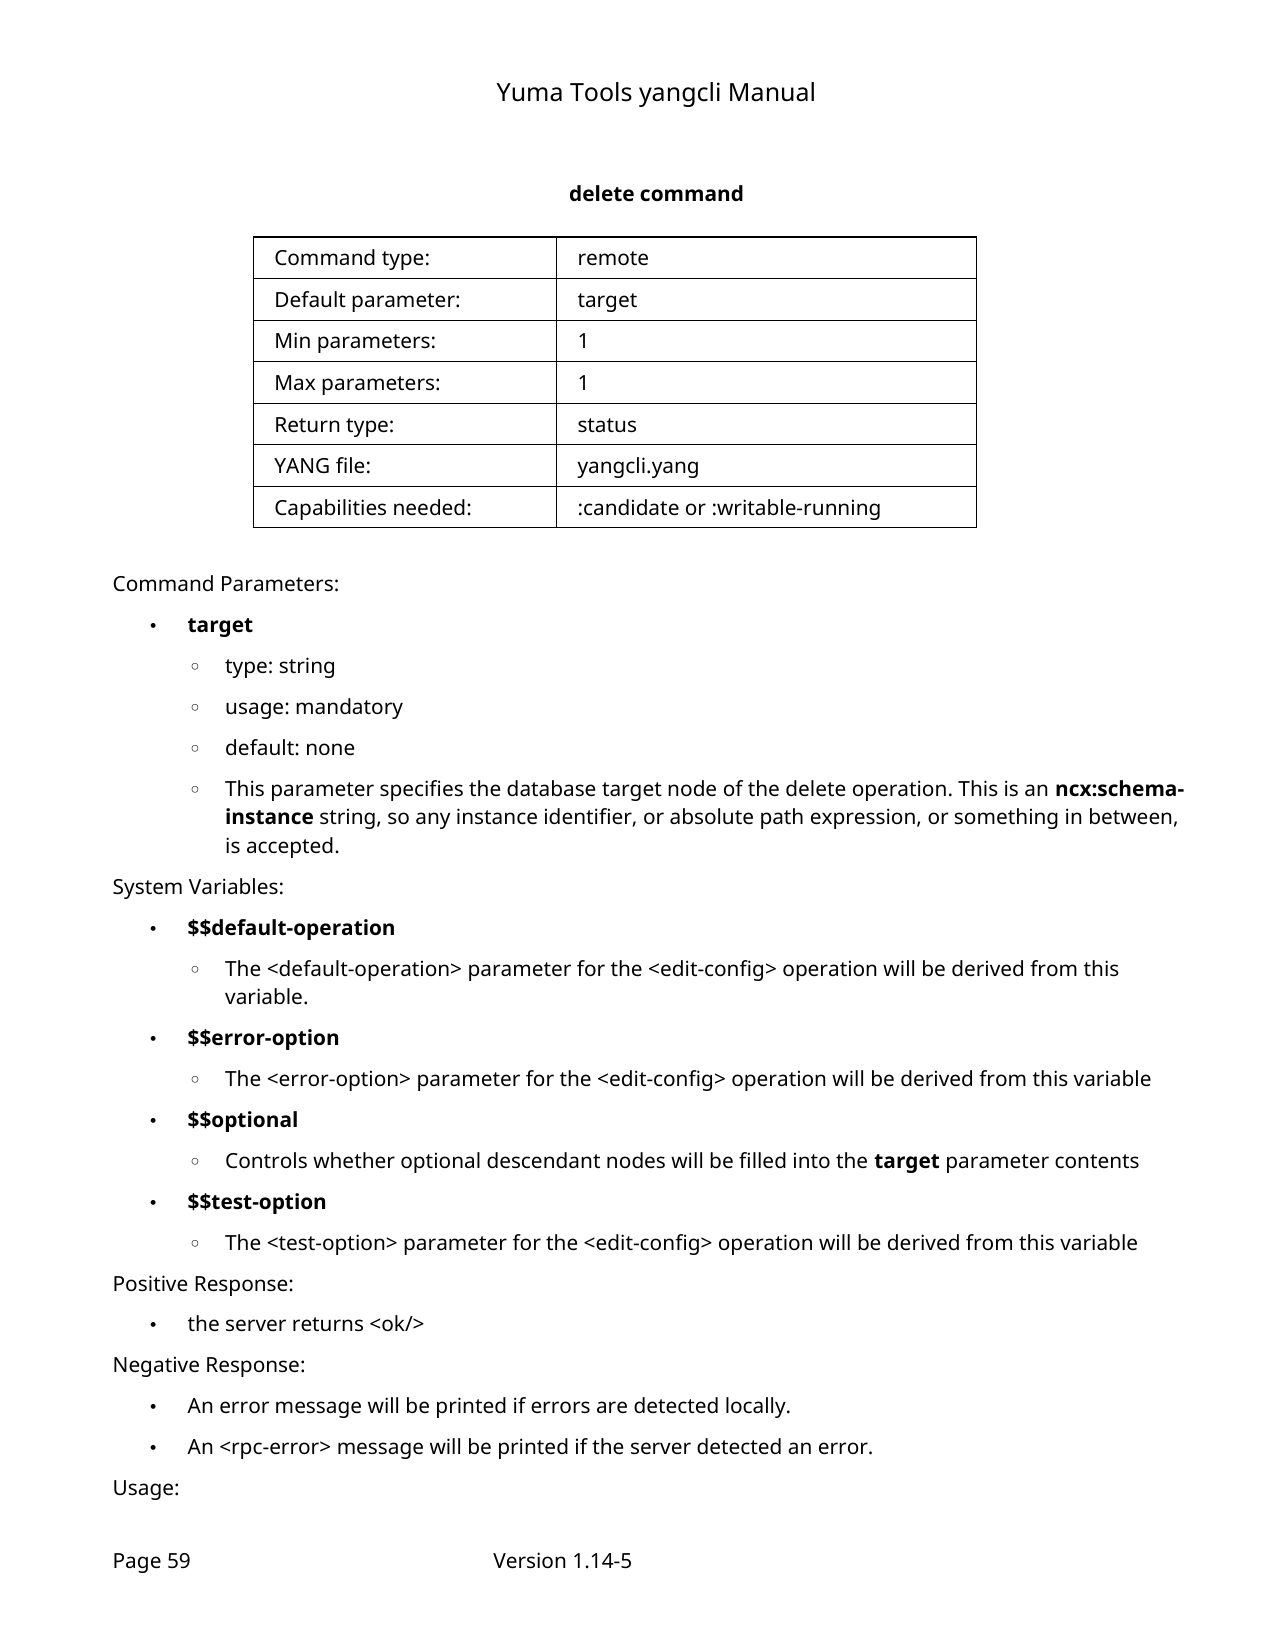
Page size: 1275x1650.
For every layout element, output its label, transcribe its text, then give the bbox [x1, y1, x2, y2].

list the server returns <ok/> [150, 1309, 1200, 1338]
table_cell yangcli.yang [557, 445, 976, 486]
list An <rpc-error> message will be printed if the server detected an error. [150, 1432, 1200, 1461]
list The <error-option> parameter for the <edit-config> operation will be derived from this variable [187, 1064, 1200, 1092]
list The <test-option> parameter for the <edit-config> operation will be derived from this variable [187, 1228, 1200, 1256]
subtitle delete command [127, 179, 1185, 208]
list Controls whether optional descendant nodes will be filled into the target parameter contents [187, 1146, 1200, 1174]
text Positive Response: [112, 1269, 1200, 1297]
table_cell target [557, 279, 976, 319]
list default: none [187, 733, 1200, 761]
table_cell Min parameters: [254, 321, 556, 361]
text Negative Response: [112, 1351, 1200, 1379]
table_cell status [557, 404, 976, 444]
table_cell YANG file: [254, 445, 556, 486]
list The <default-operation> parameter for the <edit-config> operation will be derived from this variable. [187, 954, 1200, 1011]
table_cell Capabilities needed: [254, 487, 556, 527]
table_cell 1 [557, 321, 976, 361]
table_header Command type: [254, 238, 556, 278]
table_cell :candidate or :writable-running [557, 487, 976, 527]
table_cell 1 [557, 362, 976, 403]
list This parameter specifies the database target node of the delete operation. This is an ncx:schema-instance string, so any instance identifier, or absolute path expression, or something in between, is accepted. [187, 774, 1200, 859]
text Usage: [112, 1473, 1200, 1502]
list type: string [187, 651, 1200, 679]
table_cell Return type: [254, 404, 556, 444]
list $$test-option [150, 1187, 1200, 1215]
list An error message will be printed if errors are detected locally. [150, 1391, 1200, 1420]
list $$error-option [150, 1023, 1200, 1051]
table_cell Max parameters: [254, 362, 556, 403]
list target [150, 610, 1200, 639]
list $$optional [150, 1105, 1200, 1133]
table_header remote [557, 238, 976, 278]
text Command Parameters: [112, 569, 1200, 598]
list $$default-operation [150, 913, 1200, 941]
list usage: mandatory [187, 692, 1200, 721]
table_cell Default parameter: [254, 279, 556, 319]
text System Variables: [112, 872, 1200, 900]
